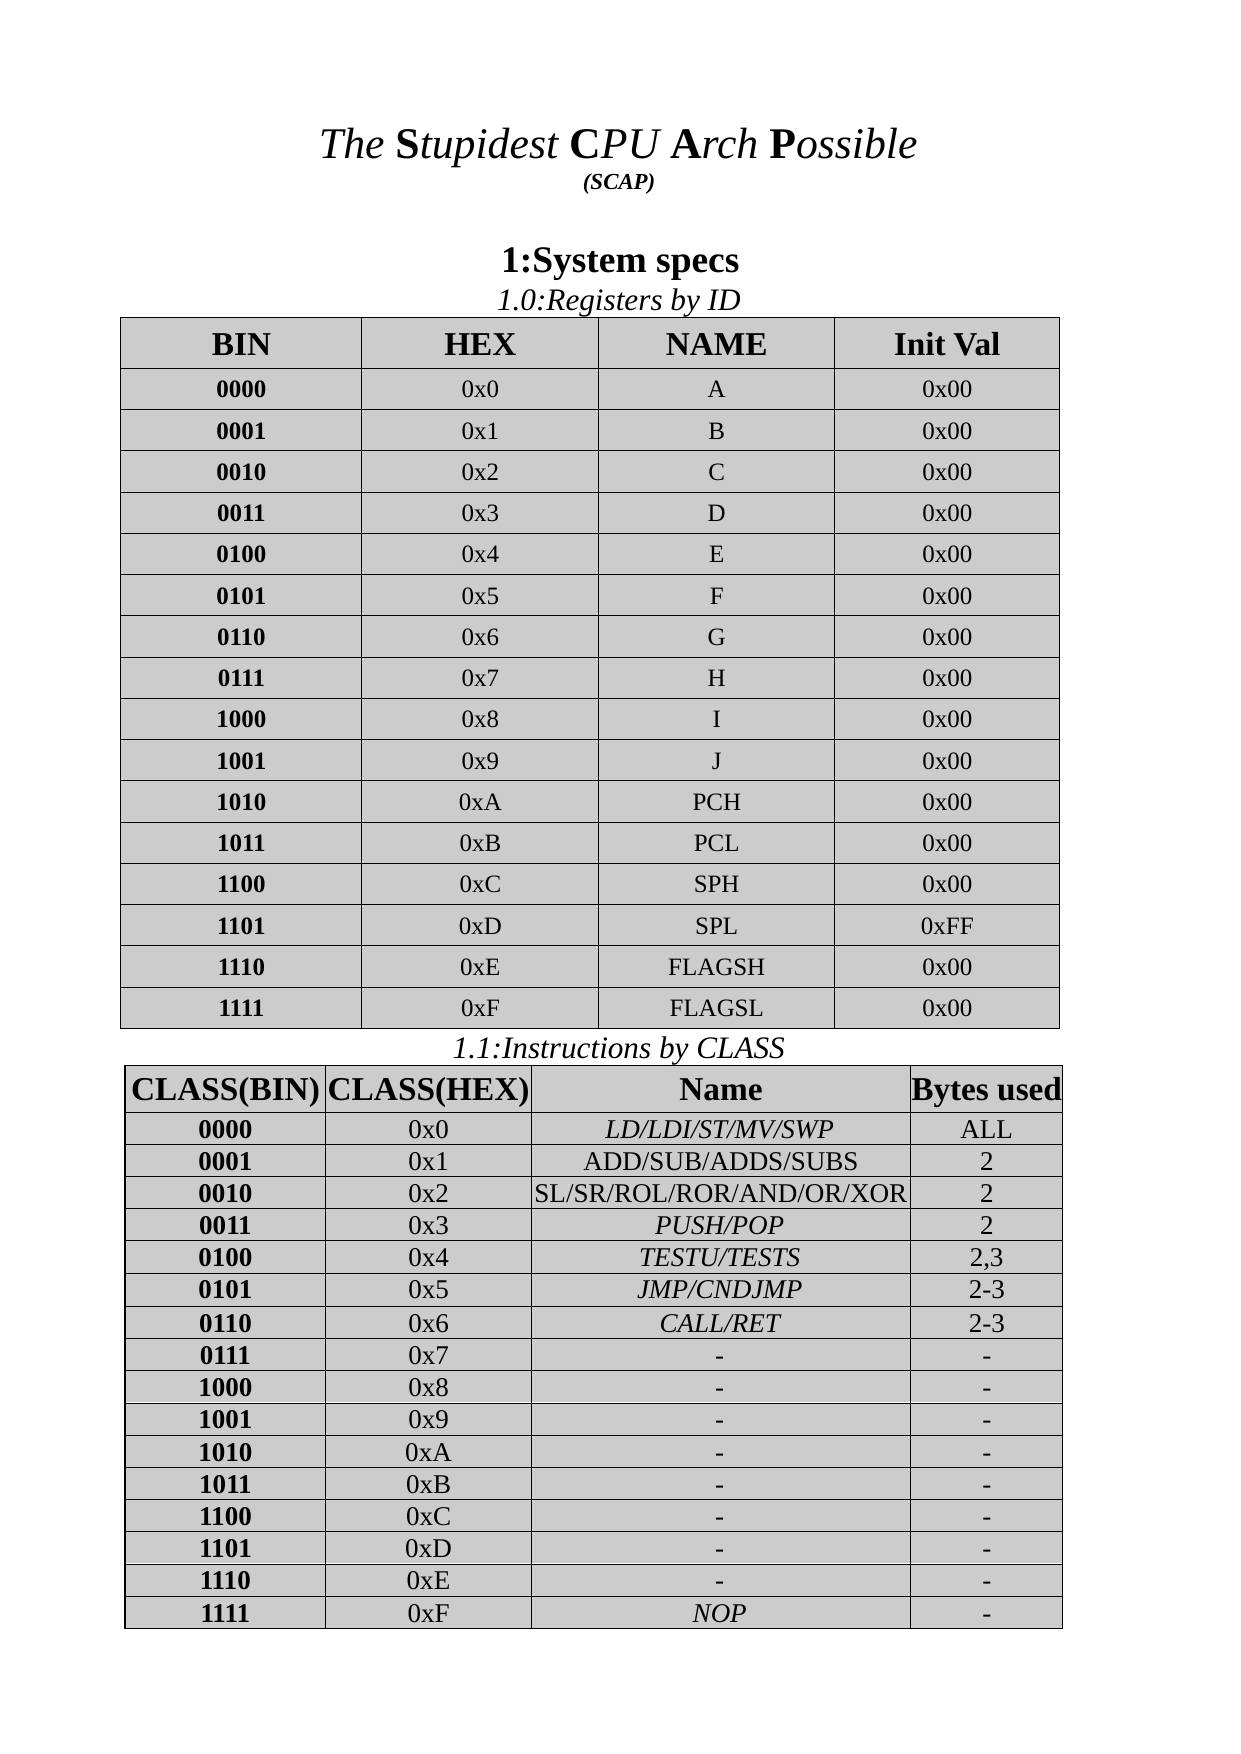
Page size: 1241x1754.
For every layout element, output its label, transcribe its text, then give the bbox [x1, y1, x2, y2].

table_cell FLAGSL [599, 988, 834, 1028]
table_cell - [911, 1532, 1062, 1563]
table_cell 0xB [362, 823, 598, 863]
table_cell 0100 [121, 534, 361, 574]
table_cell 0001 [126, 1145, 325, 1176]
table_cell 0110 [121, 616, 361, 657]
table_cell 0x00 [835, 369, 1059, 409]
table_cell 0x00 [835, 658, 1059, 698]
table_cell - [911, 1597, 1062, 1628]
table_cell 1011 [121, 823, 361, 863]
table_cell PCL [599, 823, 834, 863]
table_cell 0x9 [326, 1404, 531, 1435]
table_cell H [599, 658, 834, 698]
table_cell - [532, 1371, 910, 1402]
table_cell 0000 [126, 1113, 325, 1144]
table_cell 0xC [362, 864, 598, 904]
table_cell SPH [599, 864, 834, 904]
table_cell 0x8 [362, 699, 598, 739]
table_header NAME [599, 318, 834, 368]
table_cell LD/LDI/ST/MV/SWP [532, 1113, 910, 1144]
table_cell 0xD [362, 905, 598, 945]
table_cell 1000 [121, 699, 361, 739]
table_cell 0110 [126, 1307, 325, 1338]
table_cell 0111 [126, 1339, 325, 1370]
table_cell 0x00 [835, 864, 1059, 904]
table_cell 0x1 [362, 410, 598, 450]
table_cell 0011 [121, 493, 361, 533]
table_cell 0x00 [835, 575, 1059, 615]
table_cell 0x00 [835, 493, 1059, 533]
table_cell I [599, 699, 834, 739]
table_cell - [532, 1532, 910, 1563]
table_cell - [911, 1500, 1062, 1531]
table_cell 0x6 [326, 1307, 531, 1338]
table_cell C [599, 451, 834, 492]
text (SCAP) [118, 168, 1122, 195]
table_cell NOP [532, 1597, 910, 1628]
table_cell 0101 [126, 1274, 325, 1306]
table_cell 0100 [126, 1241, 325, 1273]
table_cell 2-3 [911, 1307, 1062, 1338]
table_cell 0x4 [362, 534, 598, 574]
table_cell 0xF [362, 988, 598, 1028]
table_cell SL/SR/ROL/ROR/AND/OR/XOR [532, 1177, 910, 1208]
table_cell D [599, 493, 834, 533]
table_cell SPL [599, 905, 834, 945]
table_cell ADD/SUB/ADDS/SUBS [532, 1145, 910, 1176]
table_cell 0000 [121, 369, 361, 409]
table_cell - [911, 1404, 1062, 1435]
table_cell 0xFF [835, 905, 1059, 945]
table_cell 0xA [326, 1436, 531, 1467]
table_cell TESTU/TESTS [532, 1241, 910, 1273]
table_cell 0x00 [835, 699, 1059, 739]
table_cell 1010 [126, 1436, 325, 1467]
table_cell 0x0 [362, 369, 598, 409]
table_cell CALL/RET [532, 1307, 910, 1338]
table_cell J [599, 740, 834, 780]
table_cell - [532, 1436, 910, 1467]
table_cell 0x2 [362, 451, 598, 492]
table_cell - [911, 1436, 1062, 1467]
table_cell - [911, 1371, 1062, 1402]
table_cell 0x00 [835, 988, 1059, 1028]
table_cell 2,3 [911, 1241, 1062, 1273]
table_cell - [911, 1565, 1062, 1596]
table_header Init Val [835, 318, 1059, 368]
table_header CLASS(BIN) [126, 1066, 325, 1112]
text 1.0:Registers by ID [118, 281, 1122, 317]
table_cell PCH [599, 781, 834, 822]
table_cell 0xB [326, 1468, 531, 1499]
table_cell 0x00 [835, 823, 1059, 863]
table_header HEX [362, 318, 598, 368]
table_cell 0001 [121, 410, 361, 450]
table_cell 0x5 [362, 575, 598, 615]
table_cell 0xE [326, 1565, 531, 1596]
table_cell 0x00 [835, 740, 1059, 780]
table_cell 0010 [121, 451, 361, 492]
table_cell 0111 [121, 658, 361, 698]
table_cell PUSH/POP [532, 1209, 910, 1240]
table_cell 1011 [126, 1468, 325, 1499]
table_cell 0x00 [835, 534, 1059, 574]
table_header Name [532, 1066, 910, 1112]
table_cell F [599, 575, 834, 615]
table_cell 0xF [326, 1597, 531, 1628]
table_cell 0101 [121, 575, 361, 615]
table_cell A [599, 369, 834, 409]
table_cell 0x9 [362, 740, 598, 780]
table_cell 2-3 [911, 1274, 1062, 1306]
table_cell - [911, 1339, 1062, 1370]
table_cell 0x00 [835, 781, 1059, 822]
table_cell 0x6 [362, 616, 598, 657]
table_header CLASS(HEX) [326, 1066, 531, 1112]
table_cell 0x3 [362, 493, 598, 533]
table_cell 1010 [121, 781, 361, 822]
table_header BIN [121, 318, 361, 368]
table_cell 0x4 [326, 1241, 531, 1273]
table_cell 0011 [126, 1209, 325, 1240]
table_cell 1101 [126, 1532, 325, 1563]
table_cell 0x00 [835, 451, 1059, 492]
table_cell 1000 [126, 1371, 325, 1402]
table_cell 0x8 [326, 1371, 531, 1402]
text 1:System specs [118, 238, 1122, 281]
table_cell 0xD [326, 1532, 531, 1563]
table_cell - [532, 1500, 910, 1531]
table_cell - [532, 1565, 910, 1596]
table_cell - [532, 1468, 910, 1499]
table_cell 1001 [121, 740, 361, 780]
table_cell 0xA [362, 781, 598, 822]
table_cell 0010 [126, 1177, 325, 1208]
table_cell 1100 [121, 864, 361, 904]
table_cell 0x00 [835, 946, 1059, 987]
table_cell - [532, 1404, 910, 1435]
table_cell 0x5 [326, 1274, 531, 1306]
table_cell 0x7 [362, 658, 598, 698]
table_cell B [599, 410, 834, 450]
table_cell ALL [911, 1113, 1062, 1144]
table_cell 0x00 [835, 410, 1059, 450]
table_cell 0x2 [326, 1177, 531, 1208]
table_cell JMP/CNDJMP [532, 1274, 910, 1306]
table_cell E [599, 534, 834, 574]
table_cell 1111 [121, 988, 361, 1028]
table_cell 0x3 [326, 1209, 531, 1240]
table_cell 0x7 [326, 1339, 531, 1370]
text 1.1:Instructions by CLASS [118, 1029, 1122, 1065]
table_cell 1110 [126, 1565, 325, 1596]
table_cell 2 [911, 1145, 1062, 1176]
table_cell 2 [911, 1209, 1062, 1240]
table_cell 1001 [126, 1404, 325, 1435]
table_cell - [532, 1339, 910, 1370]
table_cell 0xE [362, 946, 598, 987]
table_cell 1100 [126, 1500, 325, 1531]
table_cell 0x0 [326, 1113, 531, 1144]
table_cell 1101 [121, 905, 361, 945]
table_cell 1111 [126, 1597, 325, 1628]
table_cell 2 [911, 1177, 1062, 1208]
table_cell 0xC [326, 1500, 531, 1531]
table_cell FLAGSH [599, 946, 834, 987]
table_cell G [599, 616, 834, 657]
table_cell 0x1 [326, 1145, 531, 1176]
table_cell - [911, 1468, 1062, 1499]
table_cell 0x00 [835, 616, 1059, 657]
table_header Bytes used [911, 1066, 1062, 1112]
table_cell 1110 [121, 946, 361, 987]
text The Stupidest CPU Arch Possible [118, 118, 1122, 168]
